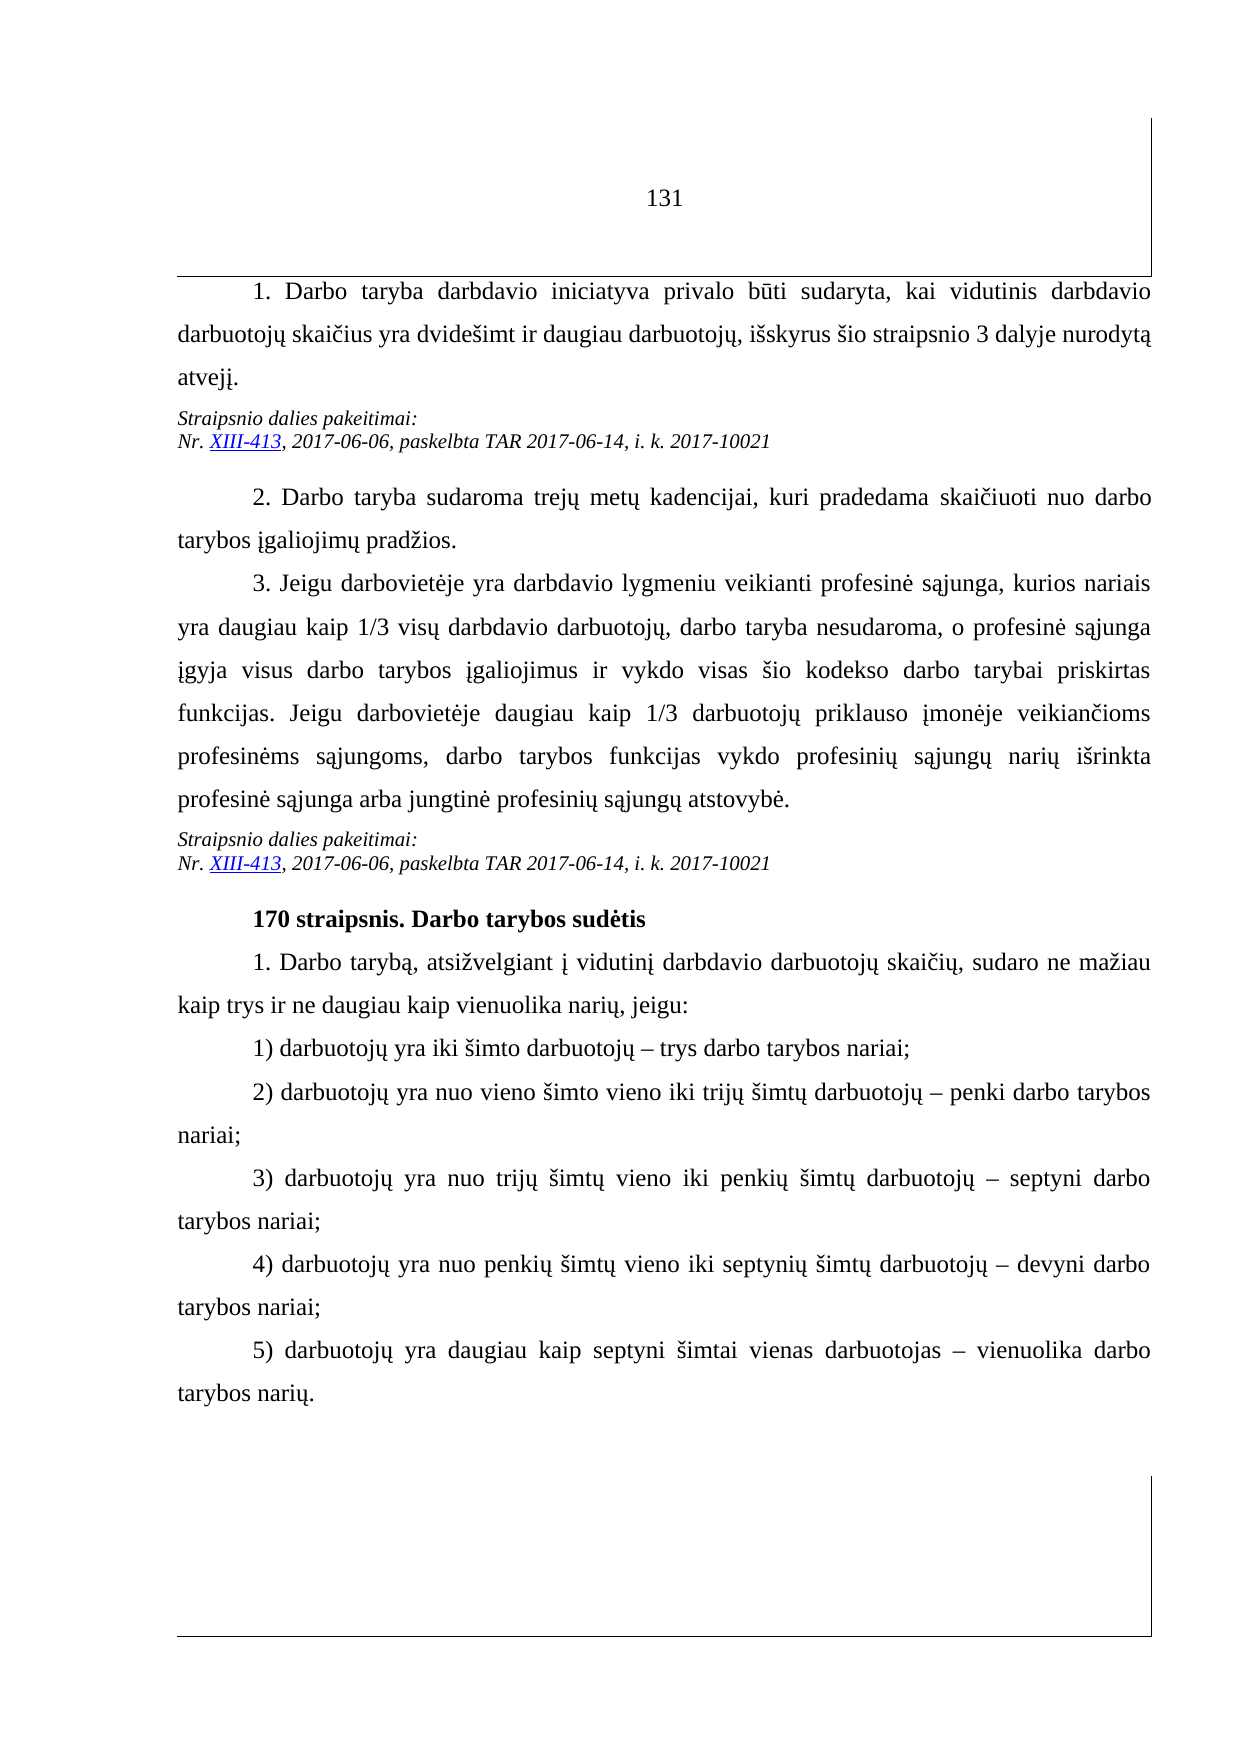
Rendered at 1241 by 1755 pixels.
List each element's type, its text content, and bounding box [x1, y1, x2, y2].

text 1. Darbo tarybą, atsižvelgiant į vidutinį darbdavio darbuotojų skaičių, sudaro ne mažiau kaip trys ir ne daugiau kaip vienuolika narių, jeigu: [177, 947, 1152, 1019]
subtitle 170 straipsnis. Darbo tarybos sudėtis [177, 904, 1152, 933]
text 3. Jeigu darbovietėje yra darbdavio lygmeniu veikianti profesinė sąjunga, kurios nariais yra daugiau kaip 1/3 visų darbdavio darbuotojų, darbo taryba nesudaroma, o profesinė sąjunga įgyja visus darbo tarybos įgaliojimus ir vykdo visas šio kodekso darbo tarybai priskirtas funkcijas. Jeigu darbovietėje daugiau kaip 1/3 darbuotojų priklauso įmonėje veikiančioms profesinėms sąjungoms, darbo tarybos funkcijas vykdo profesinių sąjungų narių išrinkta profesinė sąjunga arba jungtinė profesinių sąjungų atstovybė. [177, 568, 1152, 813]
text Straipsnio dalies pakeitimai: [177, 827, 1152, 851]
text Nr. XIII-413, 2017-06-06, paskelbta TAR 2017-06-14, i. k. 2017-10021 [177, 429, 1152, 453]
text 1) darbuotojų yra iki šimto darbuotojų – trys darbo tarybos nariai; [177, 1033, 1152, 1062]
text 2) darbuotojų yra nuo vieno šimto vieno iki trijų šimtų darbuotojų – penki darbo tarybos nariai; [177, 1077, 1152, 1148]
text Nr. XIII-413, 2017-06-06, paskelbta TAR 2017-06-14, i. k. 2017-10021 [177, 851, 1152, 875]
text 2. Darbo taryba sudaroma trejų metų kadencijai, kuri pradedama skaičiuoti nuo darbo tarybos įgaliojimų pradžios. [177, 482, 1152, 554]
text 1. Darbo taryba darbdavio iniciatyva privalo būti sudaryta, kai vidutinis darbdavio darbuotojų skaičius yra dvidešimt ir daugiau darbuotojų, išskyrus šio straipsnio 3 dalyje nurodytą atvejį. [177, 276, 1152, 391]
text 3) darbuotojų yra nuo trijų šimtų vieno iki penkių šimtų darbuotojų – septyni darbo tarybos nariai; [177, 1163, 1152, 1235]
text 4) darbuotojų yra nuo penkių šimtų vieno iki septynių šimtų darbuotojų – devyni darbo tarybos nariai; [177, 1249, 1152, 1321]
text Straipsnio dalies pakeitimai: [177, 405, 1152, 429]
text 5) darbuotojų yra daugiau kaip septyni šimtai vienas darbuotojas – vienuolika darbo tarybos narių. [177, 1335, 1152, 1407]
